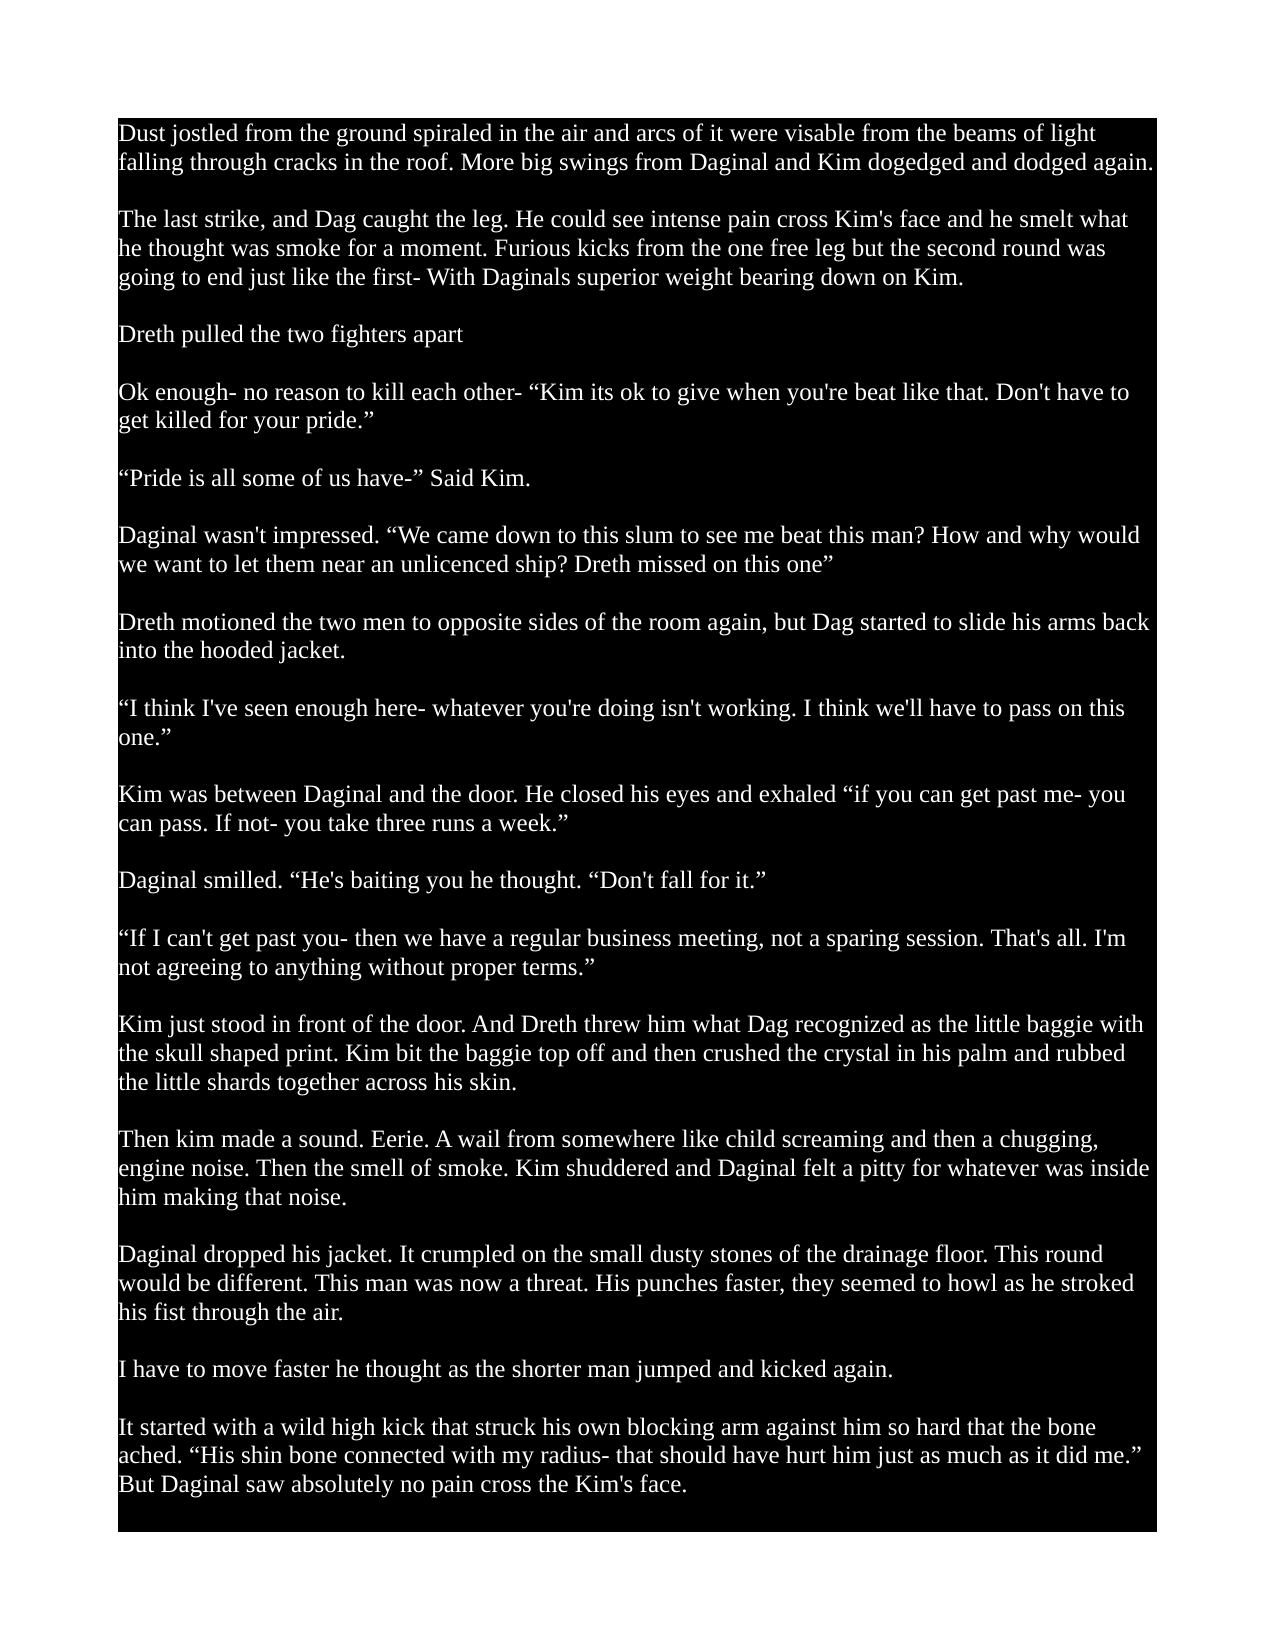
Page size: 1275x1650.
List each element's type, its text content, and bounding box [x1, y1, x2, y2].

text The last strike, and Dag caught the leg. He could see intense pain cross Kim's face and he smelt what he thought was smoke for a moment. Furious kicks from the one free leg but the second round was going to end just like the first- With Daginals superior weight bearing down on Kim. Dreth pulled the two fighters apart Ok enough- no reason to kill each other- “Kim its ok to give when you're beat like that. Don't have to get killed for your pride.” [118, 204, 1157, 434]
text Daginal wasn't impressed. “We came down to this slum to see me beat this man? How and why would we want to let them near an unlicenced ship? Dreth missed on this one” [118, 521, 1157, 578]
text Daginal smilled. “He's baiting you he thought. “Don't fall for it.” “If I can't get past you- then we have a regular business meeting, not a sparing session. That's all. I'm not agreeing to anything without proper terms.” Kim just stood in front of the door. And Dreth threw him what Dag recognized as the little baggie with the skull shaped print. Kim bit the baggie top off and then crushed the crystal in his palm and rubbed the little shards together across his skin. [118, 866, 1157, 1096]
text Dust jostled from the ground spiraled in the air and arcs of it were visable from the beams of light falling through cracks in the roof. More big swings from Daginal and Kim dogedged and dodged again. [118, 118, 1157, 176]
text Daginal dropped his jacket. It crumpled on the small dusty stones of the drainage floor. This round would be different. This man was now a threat. His punches faster, they seemed to howl as he stroked his fist through the air. I have to move faster he thought as the shorter man jumped and kicked again. It started with a wild high kick that struck his own blocking arm against him so hard that the bone ached. “His shin bone connected with my radius- that should have hurt him just as much as it did me.” But Daginal saw absolutely no pain cross the Kim's face. [118, 1239, 1157, 1498]
text “Pride is all some of us have-” Said Kim. [118, 463, 1157, 492]
text Then kim made a sound. Eerie. A wail from somewhere like child screaming and then a chugging, engine noise. Then the smell of smoke. Kim shuddered and Daginal felt a pitty for whatever was inside him making that noise. [118, 1124, 1157, 1211]
text Dreth motioned the two men to opposite sides of the room again, but Dag started to slide his arms back into the hooded jacket. “I think I've seen enough here- whatever you're doing isn't working. I think we'll have to pass on this one.” [118, 607, 1157, 751]
text Kim was between Daginal and the door. He closed his eyes and exhaled “if you can get past me- you can pass. If not- you take three runs a week.” [118, 779, 1157, 837]
